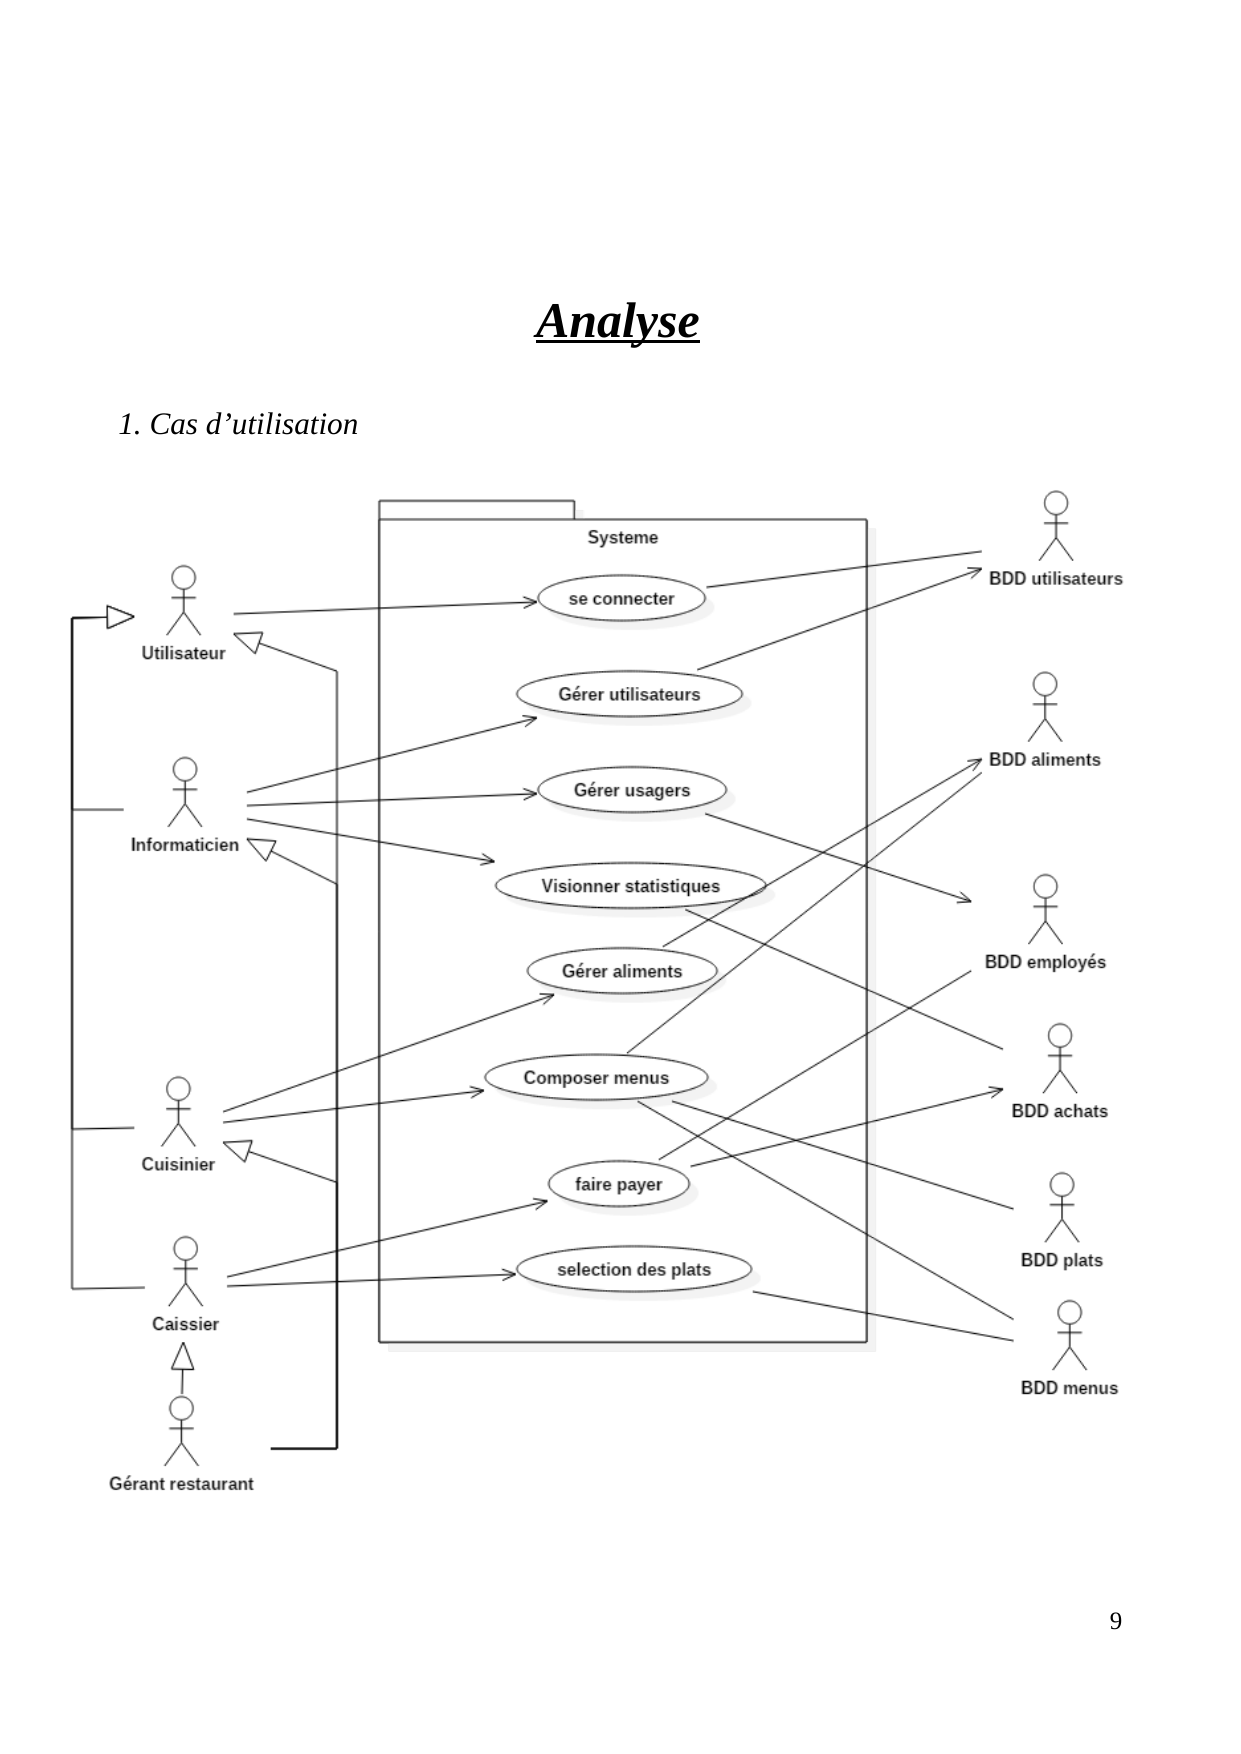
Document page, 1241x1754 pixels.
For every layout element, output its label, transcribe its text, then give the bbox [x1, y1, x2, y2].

text Analyse [118, 291, 1122, 348]
picture [59, 477, 1182, 1554]
text 1. Cas d’utilisation [118, 406, 1122, 442]
